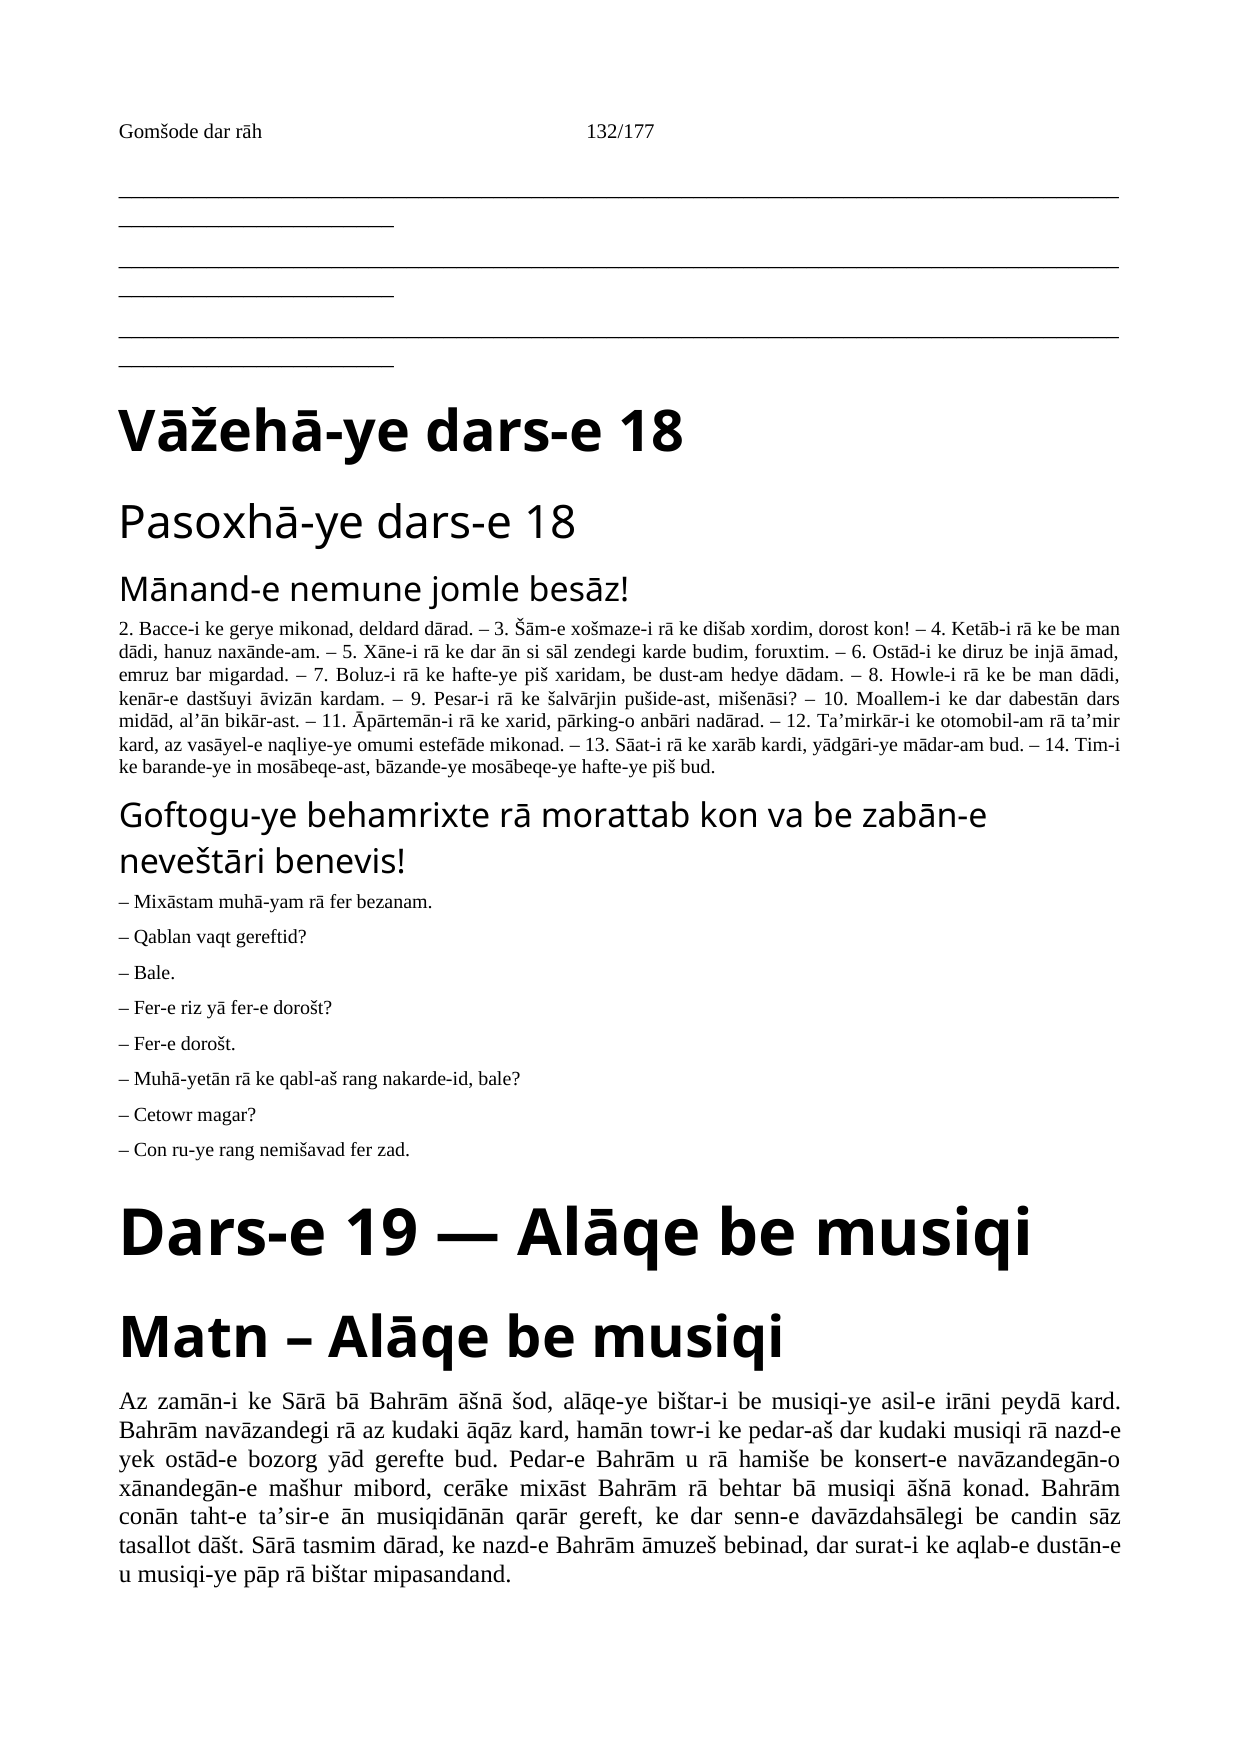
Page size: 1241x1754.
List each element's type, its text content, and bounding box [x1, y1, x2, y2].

text 2. Bacce‐i ke gerye mikonad, deldard dārad. – 3. Šām‐e xošmaze‐i rā ke dišab xordim, dorost kon! – 4. Ketāb‐i rā ke be man dādi, hanuz naxānde‐am. – 5. Xāne‐i rā ke dar ān si sāl zendegi karde budim, foruxtim. – 6. Ostād‐i ke diruz be injā āmad, emruz bar migardad. – 7. Boluz‐i rā ke hafte‐ye piš xaridam, be dust‐am hedye dādam. – 8. Howle‐i rā ke be man dādi, kenār‐e dastšuyi āvizān kardam. – 9. Pesar‐i rā ke šalvārjin pušide‐ast, mišenāsi? – 10. Moallem‐i ke dar dabestān dars midād, al’ān bikār‐ast. – 11. Āpārtemān‐i rā ke xarid, pārking‐o anbāri nadārad. – 12. Ta’mirkār‐i ke otomobil‐am rā ta’mir kard, az vasāyel‐e naqliye‐ye omumi estefāde mikonad. – 13. Sāat‐i rā ke xarāb kardi, yādgāri‐ye mādar‐am bud. – 14. Tim‐i ke barande‐ye in mosābeqe‐ast, bāzande‐ye mosābeqe‐ye hafte‐ye piš bud. [118, 617, 1122, 778]
text – Bale. [118, 961, 1122, 984]
subtitle Pasoxhā-ye dars-e 18 [118, 489, 1122, 552]
text ______________________________________________________________________________________________________ [118, 242, 1122, 299]
text – Fer‐e dorošt. [118, 1032, 1122, 1055]
subtitle Vāžehā-ye dars-e 18 [118, 390, 1122, 469]
text – Mixāstam muhā‐yam rā fer bezanam. [118, 889, 1122, 913]
text Az zamān‐i ke Sārā bā Bahrām āšnā šod, alāqe‐ye bištar‐i be musiqi‐ye asil‐e irāni peydā kard. Bahrām navāzandegi rā az kudaki āqāz kard, hamān towr‐i ke pedar‐aš dar kudaki musiqi rā nazd‐e yek ostād‐e bozorg yād gerefte bud. Pedar‐e Bahrām u rā hamiše be konsert‐e navāzandegān‐o xānandegān‐e mašhur mibord, cerāke mixāst Bahrām rā behtar bā musiqi āšnā konad. Bahrām conān taht‐e ta’sir‐e ān musiqidānān qarār gereft, ke dar senn‐e davāzdahsālegi be candin sāz tasallot dāšt. Sārā tasmim dārad, ke nazd‐e Bahrām āmuzeš bebinad, dar surat‐i ke aqlab‐e dustān‐e u musiqi‐ye pāp rā bištar mipasandand. [118, 1386, 1122, 1588]
subtitle Goftogu‐ye behamrixte rā morattab kon va be zabān‐e neveštāri benevis! [118, 791, 1122, 883]
text – Con ru‐ye rang nemišavad fer zad. [118, 1138, 1122, 1161]
text – Qablan vaqt gereftid? [118, 925, 1122, 948]
text – Cetowr magar? [118, 1103, 1122, 1126]
subtitle Mānand‐e nemune jomle besāz! [118, 565, 1122, 611]
text – Fer‐e riz yā fer‐e dorošt? [118, 996, 1122, 1019]
text ______________________________________________________________________________________________________ [118, 312, 1122, 369]
subtitle Alāqe be musiqi [118, 1186, 1122, 1275]
subtitle Matn – Alāqe be musiqi [118, 1296, 1122, 1374]
text ______________________________________________________________________________________________________ [118, 172, 1122, 229]
text – Muhā‐yetān rā ke qabl‐aš rang nakarde‐id, bale? [118, 1067, 1122, 1090]
